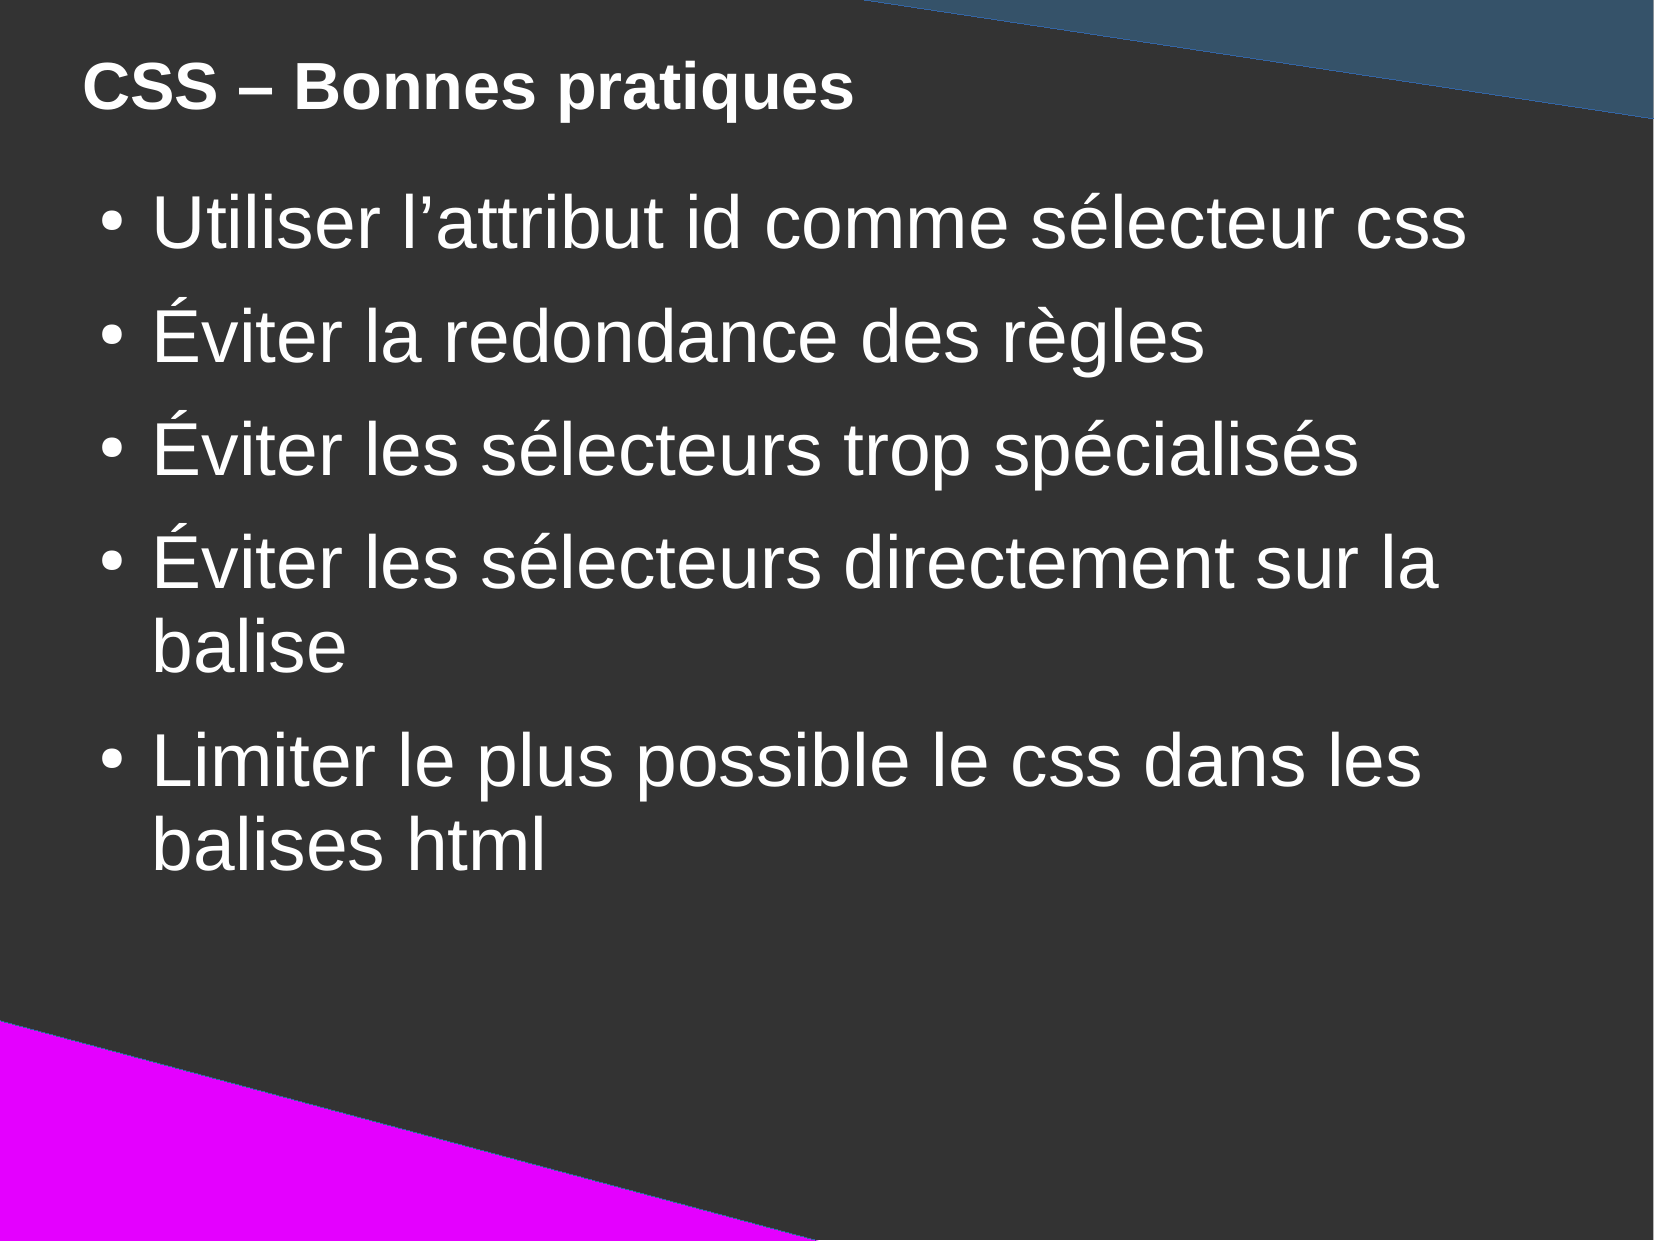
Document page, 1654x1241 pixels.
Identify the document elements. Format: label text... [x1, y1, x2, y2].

title CSS – Bonnes pratiques [82, 49, 1571, 152]
text_box [864, 0, 1654, 119]
list Utiliser l’attribut id comme sélecteur css Éviter la redondance des règles Éviter les sélecteurs trop spécialisés Éviter les sélecteurs directement sur la balise Limiter le plus possible le css dans les balises html [80, 180, 1605, 1052]
text_box [0, 1020, 819, 1241]
